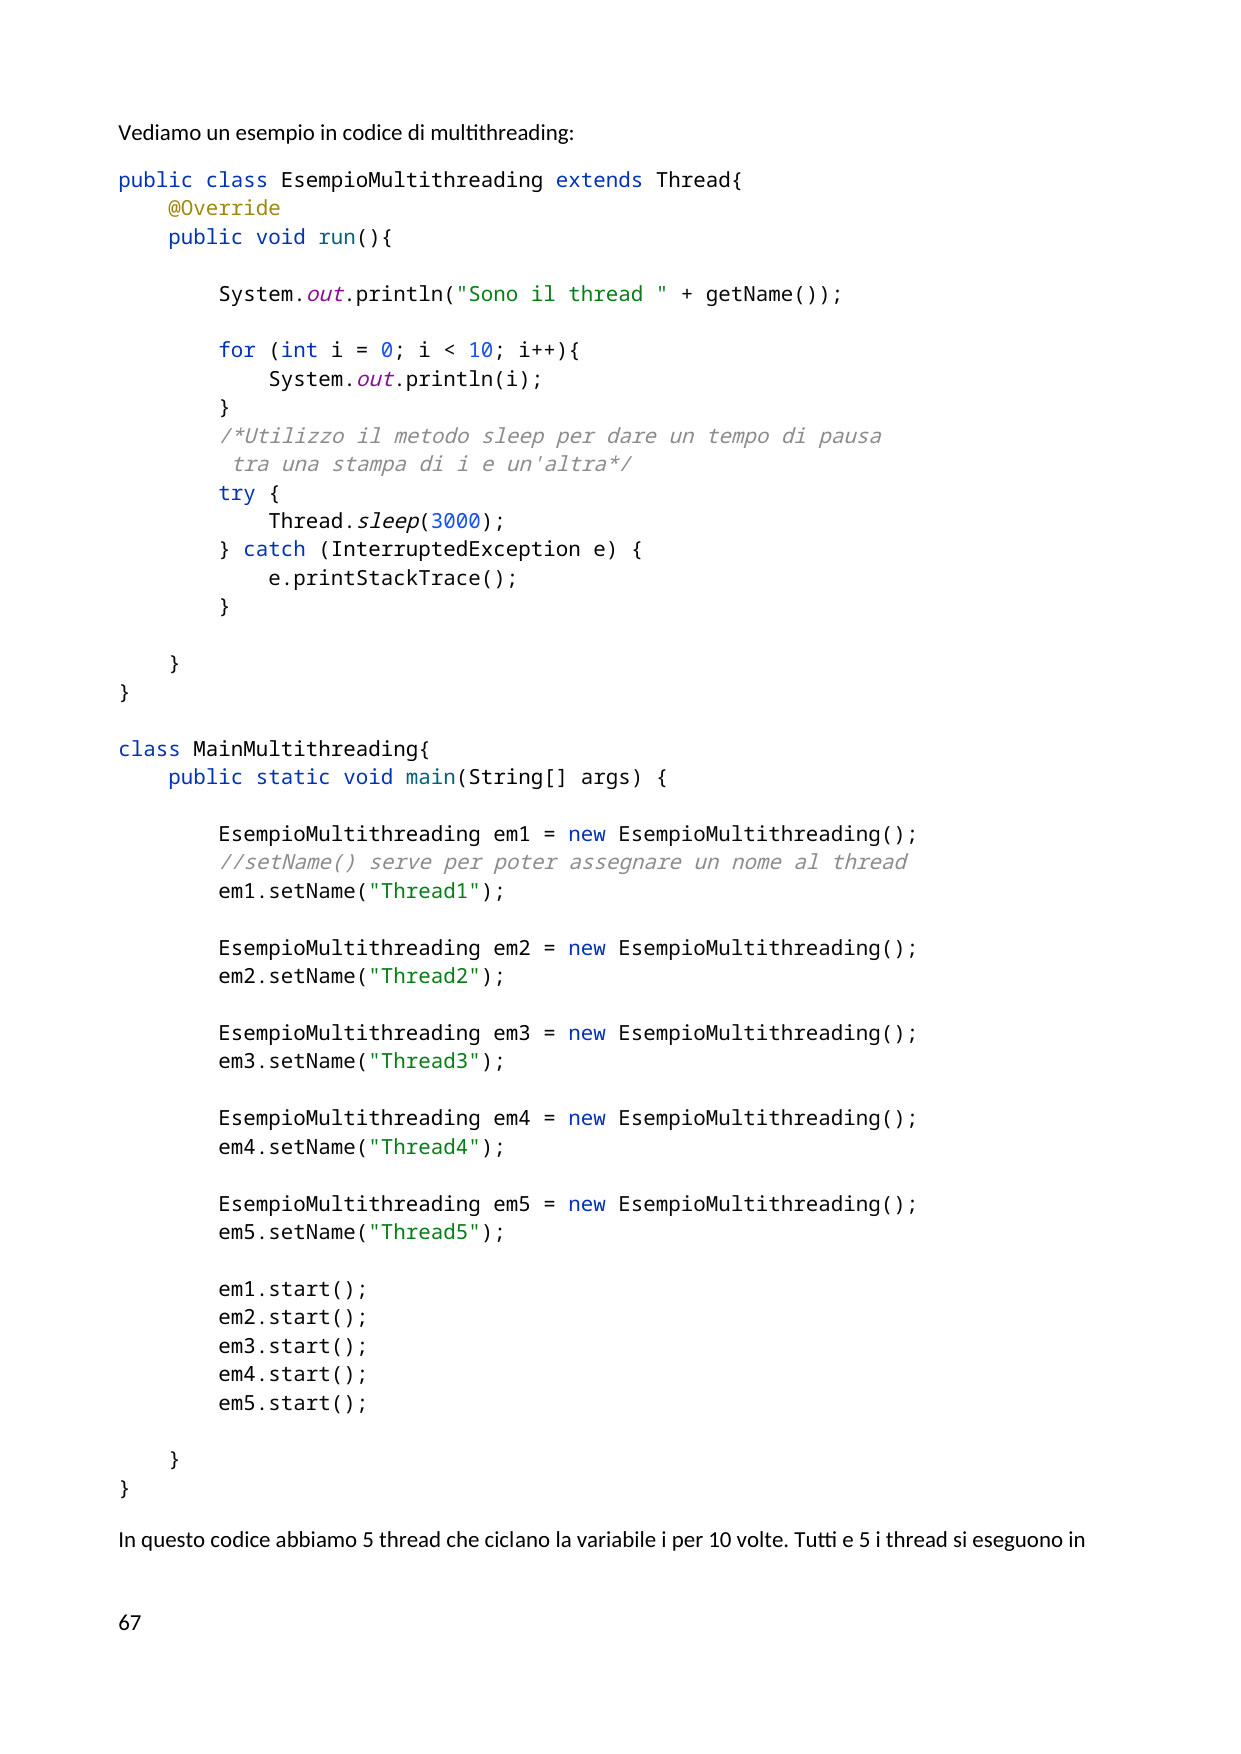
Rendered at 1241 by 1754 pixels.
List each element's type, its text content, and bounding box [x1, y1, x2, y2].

text In questo codice abbiamo 5 thread che ciclano la variabile i per 10 volte. Tutti e 5 i thread si eseguono in [118, 1525, 1122, 1553]
text Vediamo un esempio in codice di multithreading: [118, 118, 1122, 146]
text public class EsempioMultithreading extends Thread{ @Override public void run(){ System.out.println("Sono il thread " + getName()); for (int i = 0; i < 10; i++){ System.out.println(i); } /*Utilizzo il metodo sleep per dare un tempo di pausa tra una stampa di i e un'altra*/ try { Thread.sleep(3000); } catch (InterruptedException e) { e.printStackTrace(); } } } class MainMultithreading{ public static void main(String[] args) { EsempioMultithreading em1 = new EsempioMultithreading(); //setName() serve per poter assegnare un nome al thread em1.setName("Thread1"); EsempioMultithreading em2 = new EsempioMultithreading(); em2.setName("Thread2"); EsempioMultithreading em3 = new EsempioMultithreading(); em3.setName("Thread3"); EsempioMultithreading em4 = new EsempioMultithreading(); em4.setName("Thread4"); EsempioMultithreading em5 = new EsempioMultithreading(); em5.setName("Thread5"); em1.start(); em2.start(); em3.start(); em4.start(); em5.start(); } } [118, 165, 1122, 1501]
